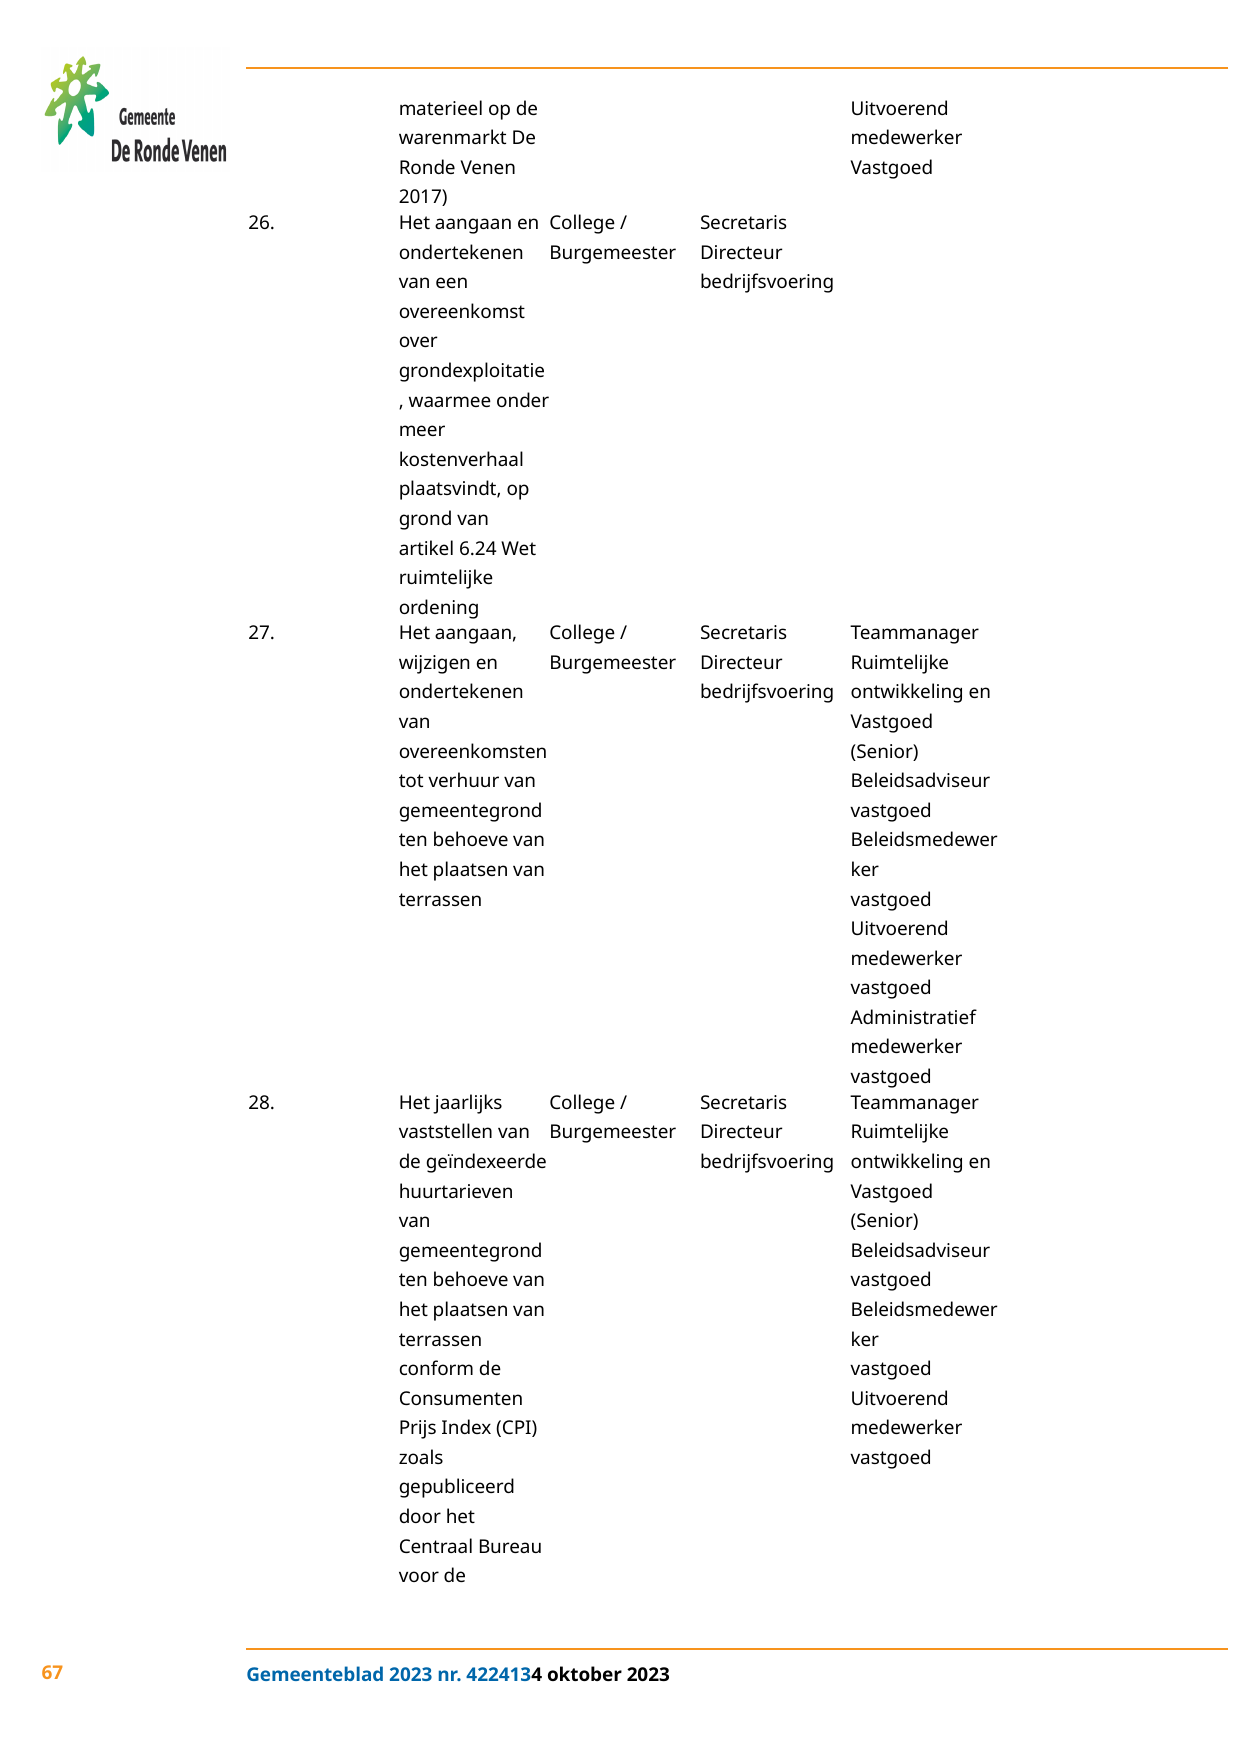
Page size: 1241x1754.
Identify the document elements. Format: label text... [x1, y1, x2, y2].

table_cell Het jaarlijks vaststellen van de geïndexeerde huurtarieven van gemeentegrond ten behoeve van het plaatsen van terrassen conform de Consumenten Prijs Index (CPI) zoals gepubliceerd door het Centraal Bureau voor de [399, 1089, 549, 1588]
table_cell 26. [248, 209, 398, 619]
table_cell [248, 95, 398, 209]
table_cell Secretaris Directeur bedrijfsvoering [700, 620, 850, 1089]
table_cell [1001, 620, 1152, 1089]
table_cell Teammanager Ruimtelijke ontwikkeling en Vastgoed (Senior) Beleidsadviseur vastgoed Beleidsmedewerker vastgoed Uitvoerend medewerker vastgoed Administratief medewerker vastgoed [850, 620, 1001, 1089]
table_cell [1001, 95, 1152, 209]
table_cell Het aangaan en ondertekenen van een overeenkomst over grondexploitatie, waarmee onder meer kostenverhaal plaatsvindt, op grond van artikel 6.24 Wet ruimtelijke ordening [399, 209, 549, 619]
table_cell [549, 95, 700, 209]
table_cell [850, 209, 1001, 619]
table_cell College / Burgemeester [549, 209, 700, 619]
table_cell College / Burgemeester [549, 620, 700, 1089]
table_cell Het aangaan, wijzigen en ondertekenen van overeenkomsten tot verhuur van gemeentegrond ten behoeve van het plaatsen van terrassen [399, 620, 549, 1089]
table_cell College / Burgemeester [549, 1089, 700, 1588]
table_cell Secretaris Directeur bedrijfsvoering [700, 209, 850, 619]
table_cell 28. [248, 1089, 398, 1588]
table_cell [1001, 1089, 1152, 1588]
table_cell Teammanager Ruimtelijke ontwikkeling en Vastgoed (Senior) Beleidsadviseur vastgoed Beleidsmedewerker vastgoed Uitvoerend medewerker vastgoed [850, 1089, 1001, 1588]
table_cell Secretaris Directeur bedrijfsvoering [700, 1089, 850, 1588]
picture [41, 47, 231, 172]
table_cell 27. [248, 620, 398, 1089]
table_cell [1001, 209, 1152, 619]
table_cell materieel op de warenmarkt De Ronde Venen 2017) [399, 95, 549, 209]
table_cell Uitvoerend medewerker Vastgoed [850, 95, 1001, 209]
table_cell [700, 95, 850, 209]
